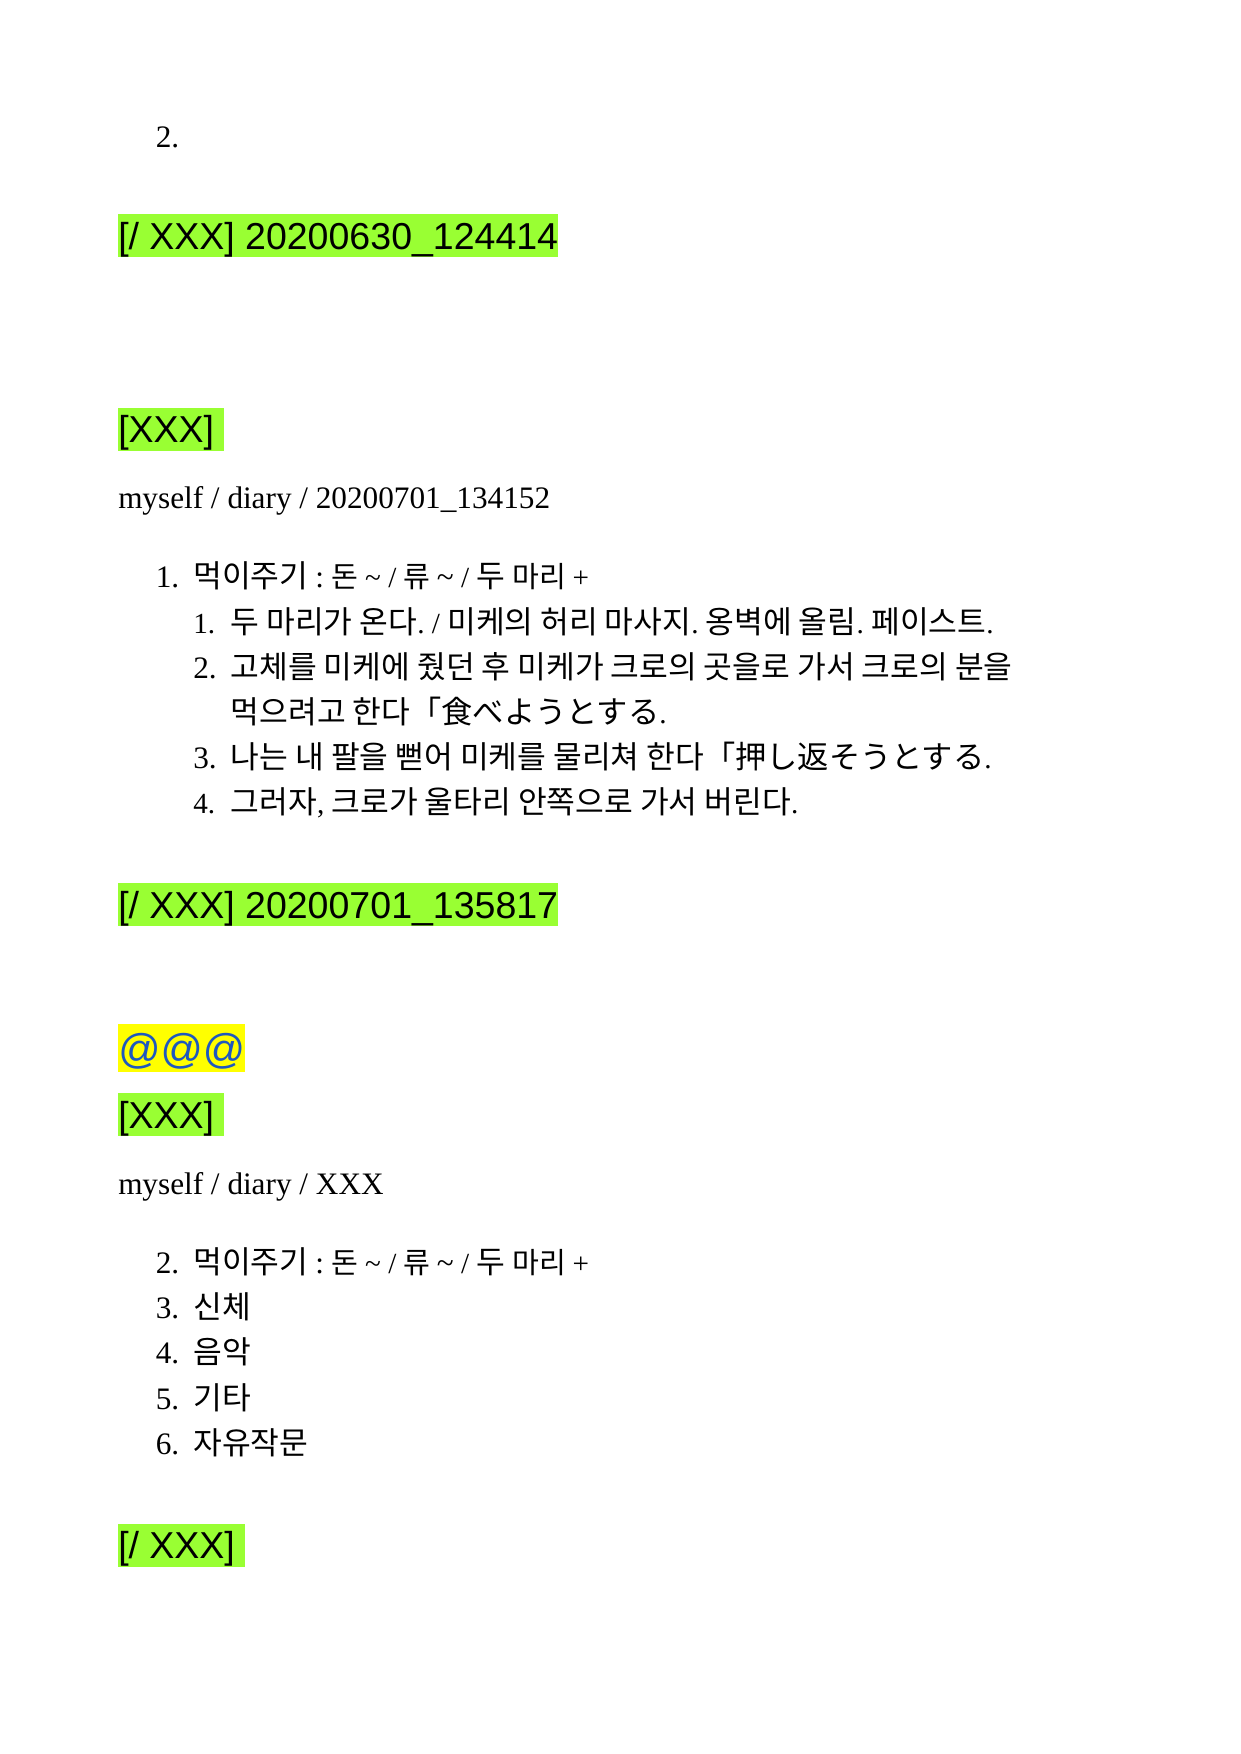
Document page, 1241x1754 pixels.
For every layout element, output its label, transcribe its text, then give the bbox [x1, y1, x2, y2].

list 그러자, 크로가 울타리 안쪽으로 가서 버린다. [193, 778, 1122, 823]
text myself / diary / 20200701_134152 [118, 480, 1122, 516]
list 기타 [156, 1373, 1122, 1418]
text [XXX] [118, 1093, 1122, 1136]
list 두 마리가 온다. / 미케의 허리 마사지. 옹벽에 올림. 페이스트. [193, 597, 1122, 642]
text myself / diary / XXX [118, 1165, 1122, 1201]
text [/ XXX] [118, 1523, 1122, 1567]
list 고체를 미케에 줬던 후 미케가 크로의 곳을로 가서 크로의 분을 먹으려고 한다「食べようとする. [193, 642, 1122, 732]
text [/ XXX] 20200701_135817 [118, 883, 1122, 926]
text @@@ [118, 1024, 1122, 1072]
list 자유작문 [156, 1418, 1122, 1463]
text [XXX] [118, 407, 1122, 451]
list 먹이주기 : 돈 ~ / 류 ~ / 두 마리 + [156, 1237, 1122, 1282]
list 음악 [156, 1328, 1122, 1373]
list 신체 [156, 1282, 1122, 1328]
list 먹이주기 : 돈 ~ / 류 ~ / 두 마리 + [156, 552, 1122, 597]
list 나는 내 팔을 뻗어 미케를 물리쳐 한다「押し返そうとする. [193, 732, 1122, 778]
text [/ XXX] 20200630_124414 [118, 214, 1122, 257]
